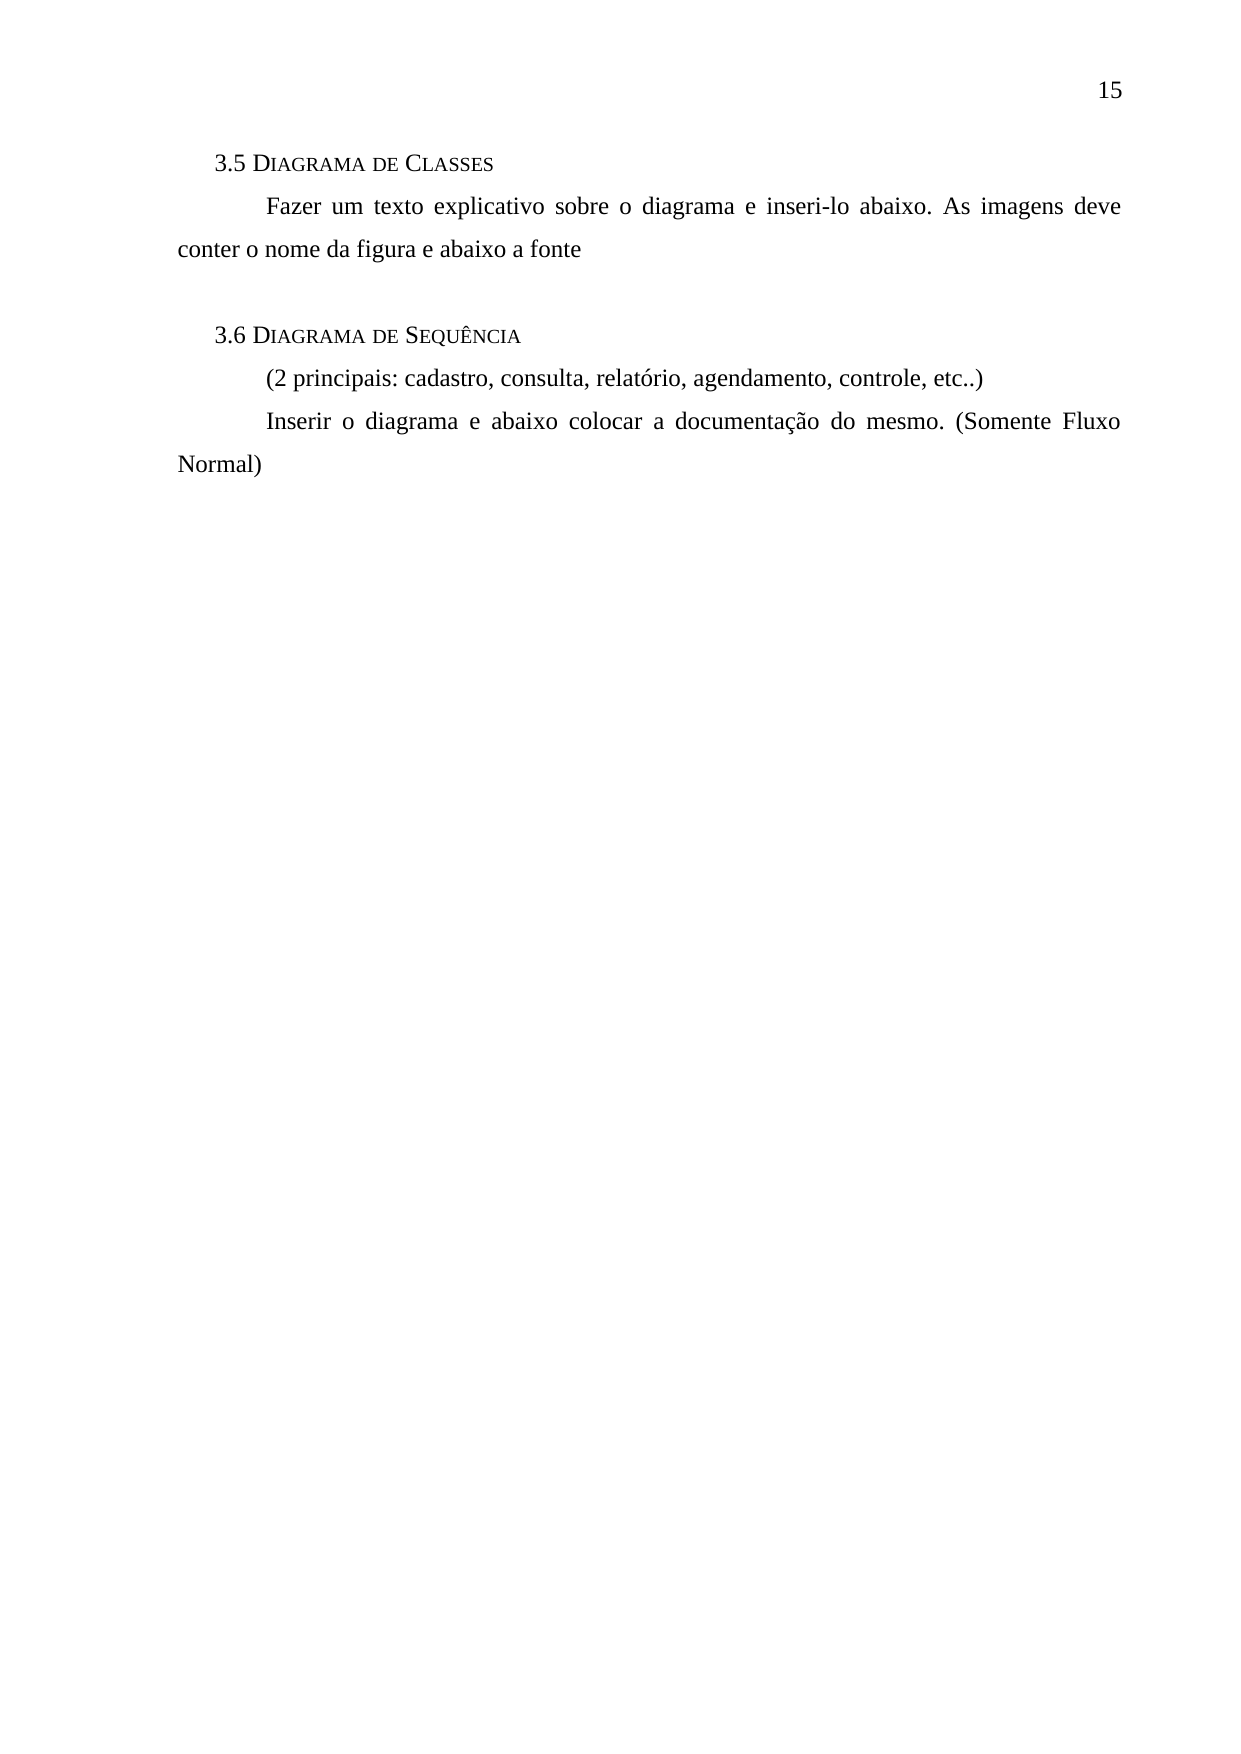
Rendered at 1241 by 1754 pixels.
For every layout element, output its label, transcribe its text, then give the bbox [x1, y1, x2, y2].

text Inserir o diagrama e abaixo colocar a documentação do mesmo. (Somente Fluxo Normal) [177, 406, 1122, 478]
text (2 principais: cadastro, consulta, relatório, agendamento, controle, etc..) [177, 363, 1122, 392]
subtitle Diagrama de Sequência [214, 320, 1122, 349]
subtitle Diagrama de Classes [214, 148, 1122, 176]
text Fazer um texto explicativo sobre o diagrama e inseri-lo abaixo. As imagens deve conter o nome da figura e abaixo a fonte [177, 191, 1122, 263]
